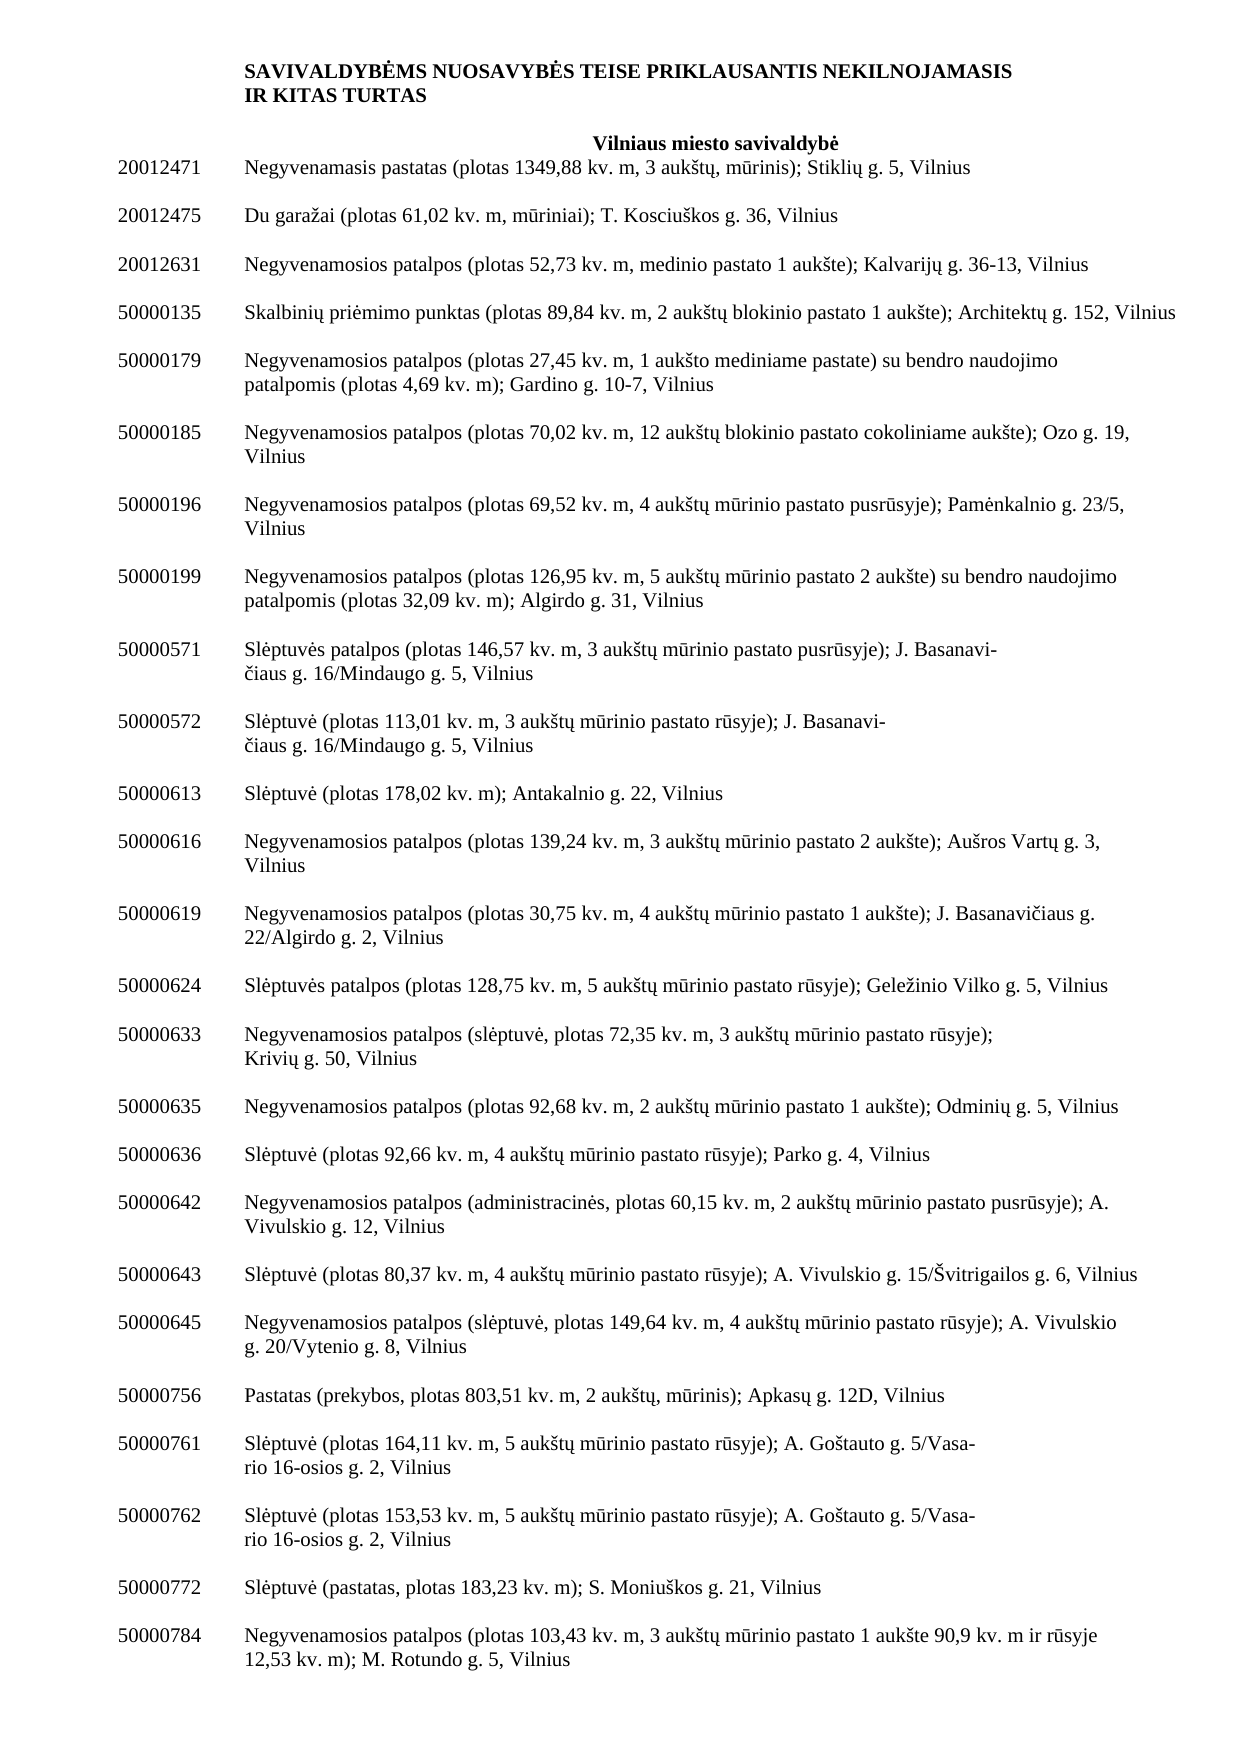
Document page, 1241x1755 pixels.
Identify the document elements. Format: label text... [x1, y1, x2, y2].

table_cell Slėptuvė (plotas 178,02 kv. m); Antakalnio g. 22, Vilnius [233, 781, 1148, 805]
table_cell [101, 805, 1198, 829]
table_cell [1163, 204, 1178, 227]
table_cell Negyvenamosios patalpos (plotas 27,45 kv. m, 1 aukšto mediniame pastate) su bendro naudojimo patalpomis (plotas 4,69 kv. m); Gardino g. 10-7, Vilnius [233, 348, 1148, 396]
table_cell [1198, 1142, 1207, 1166]
table_cell [1207, 1262, 1240, 1286]
table_cell [1163, 1022, 1178, 1070]
table_cell [1148, 901, 1163, 949]
table_cell [1163, 155, 1178, 179]
table_cell [1163, 1310, 1178, 1358]
table_cell Vilniaus miesto savivaldybė [233, 131, 1198, 155]
table_cell [1207, 204, 1240, 227]
table_cell 50000762 [101, 1503, 233, 1551]
table_cell [1193, 1575, 1198, 1599]
table_cell [1193, 1623, 1198, 1671]
table_cell [1198, 420, 1207, 468]
table_cell [1198, 1407, 1207, 1431]
table_cell [1178, 901, 1192, 949]
table_cell [1198, 1070, 1207, 1094]
table_cell [1198, 131, 1207, 155]
table_cell [1193, 252, 1198, 276]
table_cell [1198, 1503, 1207, 1551]
table_cell Negyvenamosios patalpos (slėptuvė, plotas 72,35 kv. m, 3 aukštų mūrinio pastato rūsyje); Krivių g. 50, Vilnius [233, 1022, 1148, 1070]
table_cell [1178, 1310, 1192, 1358]
table_cell [1207, 781, 1240, 805]
table_cell [1198, 492, 1207, 540]
table_cell [101, 877, 1198, 901]
table_cell [1198, 564, 1207, 612]
table_cell [1198, 1431, 1207, 1479]
table_cell [1207, 1431, 1240, 1479]
table_cell [1178, 1190, 1192, 1238]
table_cell [1207, 1551, 1240, 1575]
table_cell [1198, 1383, 1207, 1407]
table_cell [1207, 420, 1240, 468]
table_cell [1163, 1190, 1178, 1238]
table_cell [1148, 252, 1163, 276]
table_cell [1207, 1190, 1240, 1238]
table_cell [1198, 300, 1207, 324]
table_cell [1148, 1310, 1163, 1358]
table_cell [1148, 829, 1163, 877]
table_cell Du garažai (plotas 61,02 kv. m, mūriniai); T. Kosciuškos g. 36, Vilnius [233, 204, 1148, 227]
table_cell [1178, 829, 1192, 877]
table_cell [1193, 155, 1198, 179]
table_cell [1207, 805, 1240, 829]
table_cell [1148, 1431, 1163, 1479]
table_cell [1207, 637, 1240, 685]
table_cell [1178, 1383, 1192, 1407]
table_cell [1148, 1623, 1163, 1671]
table_cell [1198, 877, 1207, 901]
table_cell 50000633 [101, 1022, 233, 1070]
table_cell Negyvenamosios patalpos (plotas 52,73 kv. m, medinio pastato 1 aukšte); Kalvarijų g. 36-13, Vilnius [233, 252, 1148, 276]
table_cell [1148, 155, 1163, 179]
table_cell [1148, 492, 1163, 540]
table_cell [1198, 949, 1207, 973]
table_cell [1193, 1022, 1198, 1070]
table_cell Slėptuvė (plotas 80,37 kv. m, 4 aukštų mūrinio pastato rūsyje); A. Vivulskio g. 15/Švitrigailos g. 6, Vilnius [233, 1262, 1178, 1286]
table_cell [101, 1359, 1198, 1382]
table_cell [101, 324, 1198, 348]
table_cell [1207, 685, 1240, 709]
table_cell [101, 1286, 1198, 1310]
table_cell Skalbinių priėmimo punktas (plotas 89,84 kv. m, 2 aukštų blokinio pastato 1 aukšte); Architektų g. 152, Vilnius [233, 300, 1192, 324]
table_cell 50000772 [101, 1575, 233, 1599]
table_cell [1148, 781, 1163, 805]
table_cell [1178, 637, 1192, 685]
table_cell 20012475 [101, 204, 233, 227]
table_cell [1198, 1551, 1207, 1575]
table_cell [1148, 709, 1163, 757]
table_cell [1198, 805, 1207, 829]
table_cell 50000613 [101, 781, 233, 805]
table_cell [1198, 829, 1207, 877]
table_cell [1207, 1238, 1240, 1262]
table_cell 50000643 [101, 1262, 233, 1286]
table_cell [1207, 974, 1240, 997]
table_cell Negyvenamosios patalpos (plotas 103,43 kv. m, 3 aukštų mūrinio pastato 1 aukšte 90,9 kv. m ir rūsyje 12,53 kv. m); M. Rotundo g. 5, Vilnius [233, 1623, 1148, 1671]
table_cell [1207, 492, 1240, 540]
table_cell [1207, 131, 1240, 155]
table_cell [1193, 1310, 1198, 1358]
table_cell [1178, 1142, 1192, 1166]
table_cell [1207, 252, 1240, 276]
table_cell [101, 1166, 1198, 1190]
table_cell [1178, 348, 1192, 396]
table_cell [1193, 1503, 1198, 1551]
table_cell [1207, 1575, 1240, 1599]
table_cell Slėptuvės patalpos (plotas 146,57 kv. m, 3 aukštų mūrinio pastato pusrūsyje); J. Basanavi- čiaus g. 16/Mindaugo g. 5, Vilnius [233, 637, 1148, 685]
table_cell [1163, 1383, 1178, 1407]
table_cell 20012631 [101, 252, 233, 276]
table_cell [1198, 637, 1207, 685]
table_cell [1207, 1286, 1240, 1310]
table_cell [1198, 155, 1207, 179]
table_cell [1178, 252, 1192, 276]
table_cell [1178, 1575, 1192, 1599]
table_cell [1198, 540, 1207, 564]
table_cell [1207, 1479, 1240, 1503]
table_cell [1193, 492, 1198, 540]
table_cell [1198, 1359, 1207, 1382]
table_cell 50000761 [101, 1431, 233, 1479]
table_cell [1207, 228, 1240, 252]
table_cell [1198, 1286, 1207, 1310]
table_cell 50000185 [101, 420, 233, 468]
table_cell [1198, 396, 1207, 420]
table_cell 50000135 [101, 300, 233, 324]
table_cell [1163, 348, 1178, 396]
table_cell [1148, 204, 1163, 227]
table_cell [1207, 1383, 1240, 1407]
table_cell [1207, 757, 1240, 781]
table_cell Negyvenamasis pastatas (plotas 1349,88 kv. m, 3 aukštų, mūrinis); Stiklių g. 5, Vilnius [233, 155, 1148, 179]
table_cell [1148, 1142, 1163, 1166]
table_cell [1163, 564, 1178, 612]
table_cell [1193, 709, 1198, 757]
table_cell [1198, 276, 1207, 300]
table_header [1207, 59, 1240, 131]
table_cell Pastatas (prekybos, plotas 803,51 kv. m, 2 aukštų, mūrinis); Apkasų g. 12D, Vilnius [233, 1383, 1148, 1407]
table_cell [1198, 757, 1207, 781]
table_cell [1207, 1070, 1240, 1094]
table_cell [101, 540, 1198, 564]
table_cell [1198, 998, 1207, 1022]
table_cell [1193, 1142, 1198, 1166]
table_cell [1207, 1166, 1240, 1190]
table_cell [1207, 540, 1240, 564]
table_cell Slėptuvės patalpos (plotas 128,75 kv. m, 5 aukštų mūrinio pastato rūsyje); Geležinio Vilko g. 5, Vilnius [233, 974, 1148, 997]
table_cell 20012471 [101, 155, 233, 179]
table_cell [1198, 179, 1207, 203]
table_cell [1163, 420, 1178, 468]
table_cell [1163, 637, 1178, 685]
table_cell [1198, 901, 1207, 949]
table_cell [1193, 300, 1198, 324]
table_cell [1163, 781, 1178, 805]
table_cell [1198, 228, 1207, 252]
table_cell 50000179 [101, 348, 233, 396]
table_cell Negyvenamosios patalpos (slėptuvė, plotas 149,64 kv. m, 4 aukštų mūrinio pastato rūsyje); A. Vivulskio g. 20/Vytenio g. 8, Vilnius [233, 1310, 1148, 1358]
table_cell [1163, 1431, 1178, 1479]
table_cell 50000642 [101, 1190, 233, 1238]
table_cell [1163, 1503, 1178, 1551]
table_cell [1207, 564, 1240, 612]
table_cell [1207, 1310, 1240, 1358]
table_cell [101, 1479, 1198, 1503]
table_cell [1148, 420, 1163, 468]
table_cell Negyvenamosios patalpos (plotas 69,52 kv. m, 4 aukštų mūrinio pastato pusrūsyje); Pamėnkalnio g. 23/5, Vilnius [233, 492, 1148, 540]
table_cell Slėptuvė (plotas 153,53 kv. m, 5 aukštų mūrinio pastato rūsyje); A. Goštauto g. 5/Vasa- rio 16-osios g. 2, Vilnius [233, 1503, 1148, 1551]
table_cell [1207, 829, 1240, 877]
table_cell Negyvenamosios patalpos (administracinės, plotas 60,15 kv. m, 2 aukštų mūrinio pastato pusrūsyje); A. Vivulskio g. 12, Vilnius [233, 1190, 1148, 1238]
table_cell [1178, 709, 1192, 757]
table_cell [1178, 420, 1192, 468]
table_cell [1163, 709, 1178, 757]
table_cell [1207, 1599, 1240, 1623]
table_cell [101, 131, 233, 155]
table_cell Negyvenamosios patalpos (plotas 30,75 kv. m, 4 aukštų mūrinio pastato 1 aukšte); J. Basanavičiaus g. 22/Algirdo g. 2, Vilnius [233, 901, 1148, 949]
table_cell [1198, 974, 1207, 997]
table_cell [1148, 1503, 1163, 1551]
table_cell [1193, 1383, 1198, 1407]
table_cell [1178, 1503, 1192, 1551]
table_cell 50000619 [101, 901, 233, 949]
table_cell [1148, 1094, 1163, 1118]
table_cell [1198, 1479, 1207, 1503]
table_cell [101, 1551, 1198, 1575]
table_cell [1178, 1262, 1192, 1286]
table_cell [1148, 1190, 1163, 1238]
table_cell [1207, 324, 1240, 348]
table_cell [1198, 1238, 1207, 1262]
table_cell [1198, 1575, 1207, 1599]
table_cell [1163, 901, 1178, 949]
table_cell [101, 1238, 1198, 1262]
table_cell [1198, 1094, 1207, 1118]
table_cell [1198, 324, 1207, 348]
table_cell [1148, 348, 1163, 396]
table_cell Negyvenamosios patalpos (plotas 126,95 kv. m, 5 aukštų mūrinio pastato 2 aukšte) su bendro naudojimo patalpomis (plotas 32,09 kv. m); Algirdo g. 31, Vilnius [233, 564, 1148, 612]
table_cell [1198, 1118, 1207, 1142]
table_cell 50000572 [101, 709, 233, 757]
table_cell [1148, 1383, 1163, 1407]
table_cell [1193, 829, 1198, 877]
table_cell [1193, 204, 1198, 227]
table_cell [1163, 492, 1178, 540]
table_cell [1163, 1142, 1178, 1166]
table_cell [1207, 155, 1240, 179]
table_cell [1207, 613, 1240, 637]
table_cell [1163, 1094, 1178, 1118]
table_cell [101, 468, 1198, 492]
table_cell Slėptuvė (pastatas, plotas 183,23 kv. m); S. Moniuškos g. 21, Vilnius [233, 1575, 1148, 1599]
table_cell [1178, 1022, 1192, 1070]
table_cell [1207, 348, 1240, 396]
table_cell [1163, 252, 1178, 276]
table_cell [101, 757, 1198, 781]
table_cell [1198, 1599, 1207, 1623]
table_cell [1193, 564, 1198, 612]
table_cell 50000645 [101, 1310, 233, 1358]
table_cell 50000199 [101, 564, 233, 612]
table_cell [1207, 1118, 1240, 1142]
table_cell [1193, 1094, 1198, 1118]
table_cell [1198, 1022, 1207, 1070]
table_cell [1198, 1623, 1207, 1671]
table_cell 50000196 [101, 492, 233, 540]
table_cell [101, 1407, 1198, 1431]
table_cell [1207, 949, 1240, 973]
table_cell Slėptuvė (plotas 92,66 kv. m, 4 aukštų mūrinio pastato rūsyje); Parko g. 4, Vilnius [233, 1142, 1148, 1166]
table_cell [1178, 1431, 1192, 1479]
table_cell [1193, 1190, 1198, 1238]
table_cell [1207, 877, 1240, 901]
table_cell [1193, 781, 1198, 805]
table_cell [101, 396, 1198, 420]
table_cell 50000756 [101, 1383, 233, 1407]
table_cell [1178, 492, 1192, 540]
table_cell [1178, 1094, 1192, 1118]
table_cell [1198, 252, 1207, 276]
table_cell [1198, 348, 1207, 396]
table_cell [1148, 637, 1163, 685]
table_cell [1198, 468, 1207, 492]
table_cell [1178, 564, 1192, 612]
table_cell [1207, 1022, 1240, 1070]
table_cell [101, 179, 1198, 203]
table_cell 50000784 [101, 1623, 233, 1671]
table_cell [1198, 709, 1207, 757]
table_cell [1163, 974, 1178, 997]
table_cell [1193, 1262, 1198, 1286]
table_cell [101, 1070, 1198, 1094]
table_header SAVIVALDYBĖMS NUOSAVYBĖS TEISE PRIKLAUSANTIS NEKILNOJAMASIS IR KITAS TURTAS [233, 59, 1198, 131]
table_cell [1193, 348, 1198, 396]
table_cell [1163, 829, 1178, 877]
table_cell [1207, 998, 1240, 1022]
table_cell [1178, 781, 1192, 805]
table_cell [1198, 781, 1207, 805]
table_header [1198, 59, 1207, 131]
table_cell [1207, 300, 1240, 324]
table_cell [1193, 420, 1198, 468]
table_cell [101, 949, 1198, 973]
table_cell 50000616 [101, 829, 233, 877]
table_cell 50000635 [101, 1094, 233, 1118]
table_cell [1207, 396, 1240, 420]
table_cell [1193, 637, 1198, 685]
table_cell [1207, 1094, 1240, 1118]
table_cell Negyvenamosios patalpos (plotas 70,02 kv. m, 12 aukštų blokinio pastato cokoliniame aukšte); Ozo g. 19, Vilnius [233, 420, 1148, 468]
table_cell [1148, 1575, 1163, 1599]
table_cell [1193, 901, 1198, 949]
table_cell [1178, 1623, 1192, 1671]
table_cell [1178, 204, 1192, 227]
table_cell [1198, 1310, 1207, 1358]
table_cell [101, 276, 1198, 300]
table_cell [101, 1599, 1198, 1623]
table_cell [1207, 1359, 1240, 1382]
table_cell [1198, 685, 1207, 709]
table_cell [1193, 974, 1198, 997]
table_cell [1207, 179, 1240, 203]
table_cell [101, 228, 1198, 252]
table_cell [1207, 1503, 1240, 1551]
table_cell [1198, 1166, 1207, 1190]
table_cell [1207, 1407, 1240, 1431]
table_cell Negyvenamosios patalpos (plotas 139,24 kv. m, 3 aukštų mūrinio pastato 2 aukšte); Aušros Vartų g. 3, Vilnius [233, 829, 1148, 877]
table_cell [1148, 564, 1163, 612]
table_cell [1198, 613, 1207, 637]
table_cell [1207, 1623, 1240, 1671]
table_cell [1207, 468, 1240, 492]
table_cell 50000571 [101, 637, 233, 685]
table_header [101, 59, 233, 131]
table_cell [1207, 709, 1240, 757]
table_cell 50000636 [101, 1142, 233, 1166]
table_cell Slėptuvė (plotas 164,11 kv. m, 5 aukštų mūrinio pastato rūsyje); A. Goštauto g. 5/Vasa- rio 16-osios g. 2, Vilnius [233, 1431, 1148, 1479]
table_cell [1163, 1623, 1178, 1671]
table_cell 50000624 [101, 974, 233, 997]
table_cell [101, 685, 1198, 709]
table_cell [1178, 974, 1192, 997]
table_cell Negyvenamosios patalpos (plotas 92,68 kv. m, 2 aukštų mūrinio pastato 1 aukšte); Odminių g. 5, Vilnius [233, 1094, 1148, 1118]
table_cell [101, 1118, 1198, 1142]
table_cell [1207, 276, 1240, 300]
table_cell [1207, 901, 1240, 949]
table_cell [1193, 1431, 1198, 1479]
table_cell [1207, 1142, 1240, 1166]
table_cell [1198, 1262, 1207, 1286]
table_cell [1198, 1190, 1207, 1238]
table_cell [1178, 155, 1192, 179]
table_cell [101, 998, 1198, 1022]
table_cell [1148, 974, 1163, 997]
table_cell [1163, 1575, 1178, 1599]
table_cell [1148, 1022, 1163, 1070]
table_cell [101, 613, 1198, 637]
table_cell [1198, 204, 1207, 227]
table_cell Slėptuvė (plotas 113,01 kv. m, 3 aukštų mūrinio pastato rūsyje); J. Basanavi- čiaus g. 16/Mindaugo g. 5, Vilnius [233, 709, 1148, 757]
